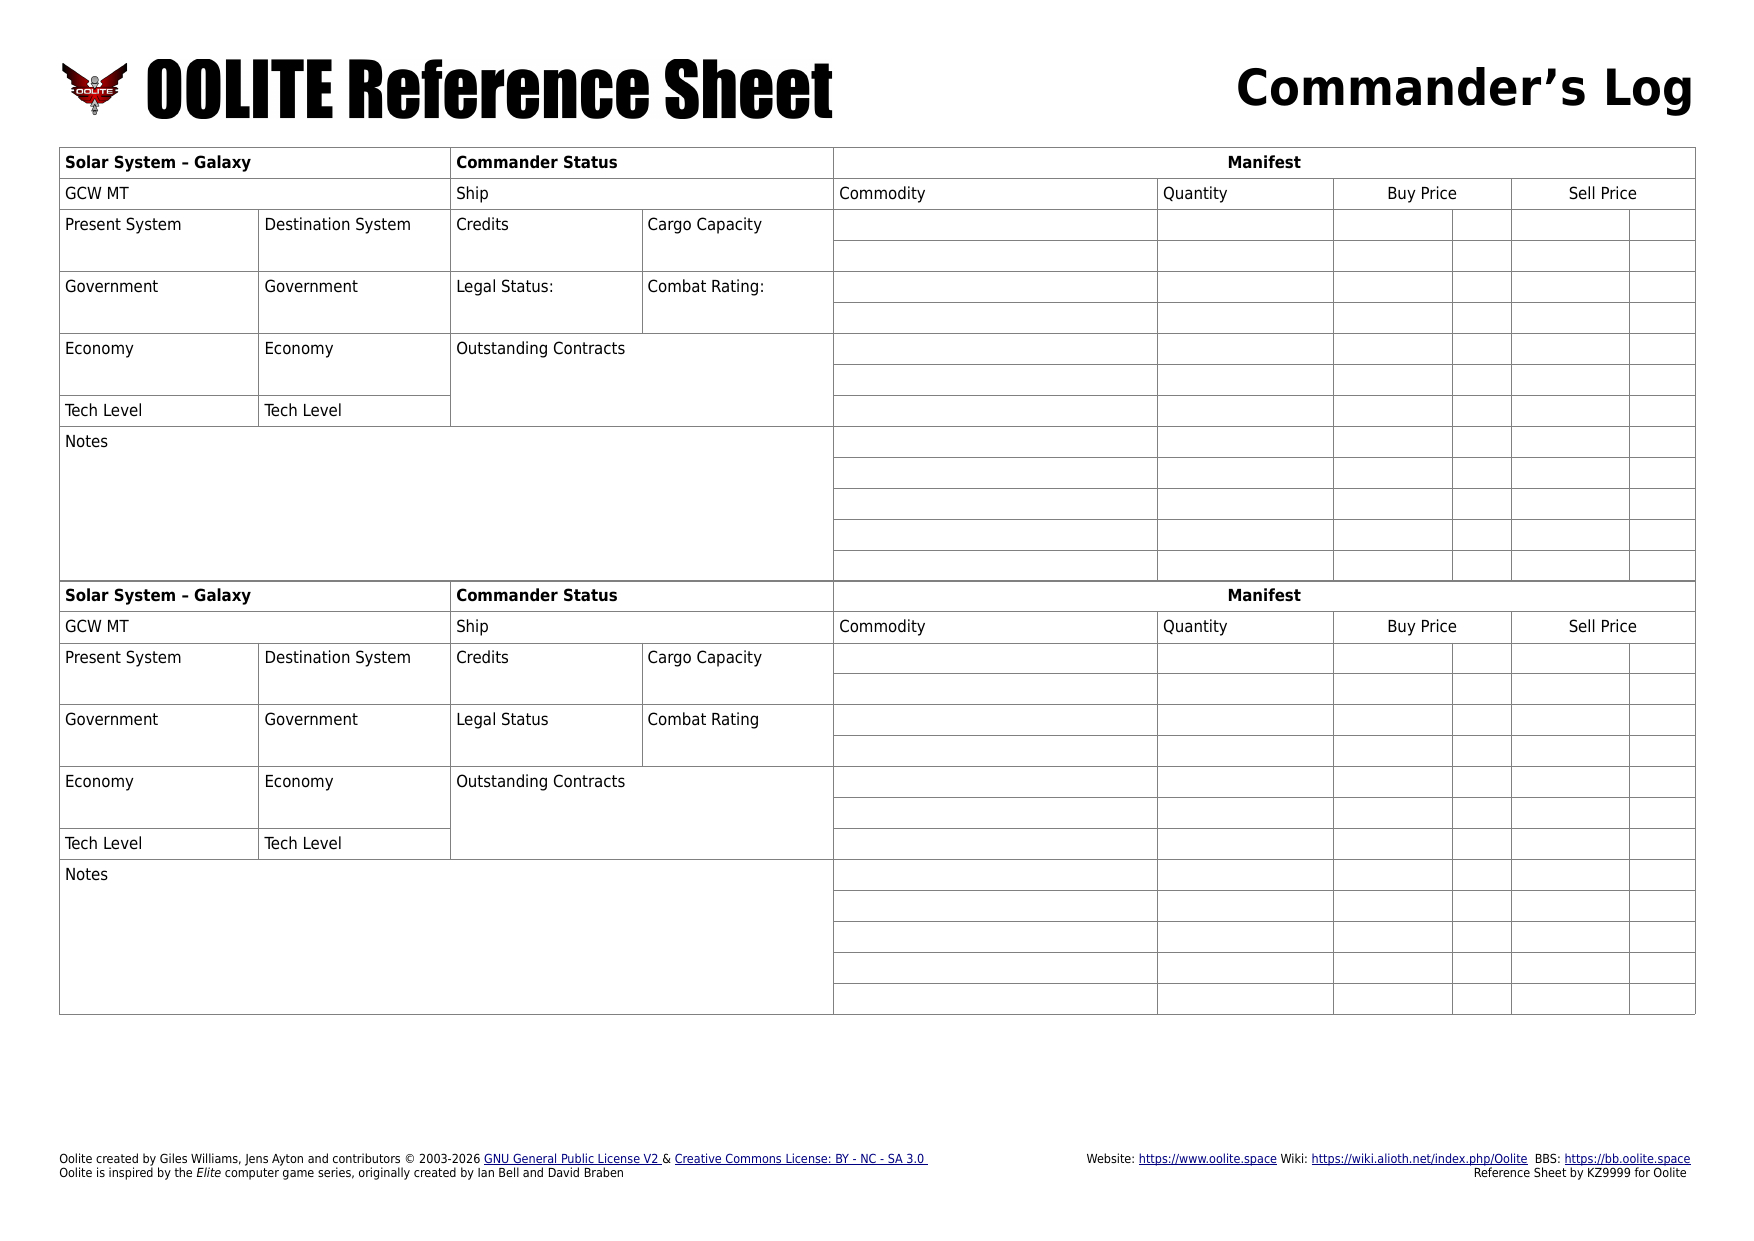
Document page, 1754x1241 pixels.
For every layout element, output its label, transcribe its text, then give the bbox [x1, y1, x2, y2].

table_cell [834, 427, 1157, 457]
table_cell Government [259, 705, 450, 766]
table_cell [834, 396, 1157, 426]
table_cell [1453, 489, 1511, 518]
picture [61, 56, 128, 122]
table_cell [1630, 860, 1695, 890]
table_cell [1453, 241, 1511, 271]
table_header Commander Status [451, 148, 833, 178]
table_cell Legal Status [451, 705, 642, 766]
table_cell [1512, 644, 1629, 673]
table_cell [1334, 644, 1452, 673]
table_cell Combat Rating: [643, 272, 833, 333]
table_cell [1512, 860, 1629, 890]
table_cell [1630, 334, 1695, 364]
table_cell [1630, 953, 1695, 983]
table_cell [1630, 644, 1695, 673]
table_cell [1512, 551, 1629, 580]
table_cell [1453, 736, 1511, 766]
table_cell [1158, 551, 1333, 580]
table_cell Economy [60, 767, 258, 828]
table_cell [1334, 674, 1452, 704]
table_cell Sell Price [1512, 179, 1695, 209]
table_cell [1630, 705, 1695, 735]
table_cell [1512, 829, 1629, 859]
table_cell [1630, 303, 1695, 333]
table_cell [1158, 984, 1333, 1014]
table_cell Commodity [834, 179, 1157, 209]
table_cell [1334, 767, 1452, 797]
table_cell [1334, 798, 1452, 828]
table_cell [1158, 860, 1333, 890]
table_cell [834, 674, 1157, 704]
table_cell [1334, 427, 1452, 457]
table_cell Sell Price [1512, 612, 1695, 642]
table_cell [1512, 984, 1629, 1014]
table_cell [1334, 303, 1452, 333]
table_cell [1512, 891, 1629, 921]
table_cell [1512, 334, 1629, 364]
table_cell [1158, 736, 1333, 766]
table_cell [1158, 891, 1333, 921]
table_cell [1453, 396, 1511, 426]
table_cell Buy Price [1334, 612, 1511, 642]
table_cell [1453, 458, 1511, 488]
table_cell Notes [60, 860, 833, 1014]
table_cell [1512, 798, 1629, 828]
table_cell [834, 210, 1157, 240]
table_cell [1512, 241, 1629, 271]
table_cell Combat Rating [643, 705, 833, 766]
table_cell [1453, 427, 1511, 457]
table_cell [1158, 922, 1333, 952]
table_cell [1334, 922, 1452, 952]
table_cell [1512, 736, 1629, 766]
table_cell [1512, 520, 1629, 549]
table_cell [834, 829, 1157, 859]
table_cell [1334, 551, 1452, 580]
table_cell [834, 272, 1157, 302]
table_cell [1453, 953, 1511, 983]
table_cell [1512, 458, 1629, 488]
table_cell [1630, 798, 1695, 828]
table_cell [834, 458, 1157, 488]
table_cell [1512, 365, 1629, 395]
table_header Solar System – Galaxy [60, 582, 450, 611]
table_cell [1334, 241, 1452, 271]
table_cell Destination System [259, 210, 450, 271]
table_cell [1512, 705, 1629, 735]
table_header Manifest [834, 148, 1695, 178]
table_cell [1512, 427, 1629, 457]
table_cell [834, 984, 1157, 1014]
table_cell [1630, 551, 1695, 580]
table_cell [1158, 644, 1333, 673]
table_cell [1334, 705, 1452, 735]
table_cell [1334, 736, 1452, 766]
table_cell [1630, 736, 1695, 766]
table_cell Credits [451, 644, 642, 704]
table_header Commander Status [451, 582, 833, 611]
table_cell Government [259, 272, 450, 333]
table_cell Present System [60, 644, 258, 704]
table_cell Present System [60, 210, 258, 271]
table_cell [1158, 365, 1333, 395]
table_cell [1453, 272, 1511, 302]
table_cell [1453, 334, 1511, 364]
table_cell [1512, 272, 1629, 302]
table_cell [1158, 520, 1333, 549]
table_cell [834, 551, 1157, 580]
table_cell [1334, 489, 1452, 518]
table_cell [1453, 644, 1511, 673]
table_cell [834, 860, 1157, 890]
table_cell [1334, 984, 1452, 1014]
table_cell Quantity [1158, 612, 1333, 642]
table_cell [1453, 829, 1511, 859]
table_cell [1453, 303, 1511, 333]
table_cell [1453, 674, 1511, 704]
table_cell Commodity [834, 612, 1157, 642]
table_cell Ship [451, 179, 833, 209]
table_cell [1512, 396, 1629, 426]
table_cell Credits [451, 210, 642, 271]
table_cell Quantity [1158, 179, 1333, 209]
table_cell Outstanding Contracts [451, 334, 833, 426]
table_cell [1630, 458, 1695, 488]
table_cell Legal Status: [451, 272, 642, 333]
table_cell [1158, 241, 1333, 271]
table_cell [1453, 984, 1511, 1014]
table_cell [1334, 891, 1452, 921]
table_cell [1512, 922, 1629, 952]
table_cell [1512, 489, 1629, 518]
table_cell [1158, 427, 1333, 457]
table_cell [1512, 210, 1629, 240]
table_cell [1453, 210, 1511, 240]
table_cell Economy [259, 334, 450, 395]
table_cell Government [60, 705, 258, 766]
table_cell [834, 891, 1157, 921]
table_cell [834, 241, 1157, 271]
table_cell [1630, 489, 1695, 518]
table_cell [1630, 922, 1695, 952]
table_cell [834, 365, 1157, 395]
table_cell [834, 334, 1157, 364]
table_cell Cargo Capacity [643, 644, 833, 704]
table_cell [1630, 767, 1695, 797]
table_cell [834, 736, 1157, 766]
table_cell [834, 767, 1157, 797]
table_cell [1158, 489, 1333, 518]
table_cell [1334, 520, 1452, 549]
table_cell [1158, 674, 1333, 704]
table_cell [1630, 241, 1695, 271]
table_cell [1158, 953, 1333, 983]
table_cell [1334, 396, 1452, 426]
table_cell [1630, 396, 1695, 426]
table_cell [1512, 953, 1629, 983]
table_cell [1512, 303, 1629, 333]
table_cell [1630, 891, 1695, 921]
table_cell [1630, 674, 1695, 704]
table_cell [1158, 767, 1333, 797]
table_cell [1512, 674, 1629, 704]
table_cell [1158, 705, 1333, 735]
table_cell Buy Price [1334, 179, 1511, 209]
table_cell [834, 303, 1157, 333]
table_cell [1334, 458, 1452, 488]
table_cell [1158, 798, 1333, 828]
table_cell [1334, 365, 1452, 395]
table_cell [834, 644, 1157, 673]
table_cell [1158, 396, 1333, 426]
table_cell [1630, 829, 1695, 859]
table_cell [1630, 984, 1695, 1014]
table_cell [1453, 705, 1511, 735]
table_cell [1630, 427, 1695, 457]
picture [147, 59, 833, 119]
table_cell Outstanding Contracts [451, 767, 833, 859]
table_cell [1334, 829, 1452, 859]
table_header Manifest [834, 582, 1695, 611]
table_cell Government [60, 272, 258, 333]
table_cell [1334, 953, 1452, 983]
table_cell Tech Level [259, 829, 450, 859]
table_header Solar System – Galaxy [60, 148, 450, 178]
table_cell [1453, 767, 1511, 797]
table_cell [1630, 210, 1695, 240]
table_cell Ship [451, 612, 833, 642]
table_cell [1512, 767, 1629, 797]
table_cell GCW MT [60, 179, 450, 209]
table_cell Tech Level [259, 396, 450, 426]
table_cell [1630, 272, 1695, 302]
table_cell Tech Level [60, 396, 258, 426]
table_cell GCW MT [60, 612, 450, 642]
table_cell [1158, 303, 1333, 333]
table_cell [834, 922, 1157, 952]
table_cell [834, 953, 1157, 983]
table_cell [1630, 520, 1695, 549]
table_cell [834, 520, 1157, 549]
table_cell Cargo Capacity [643, 210, 833, 271]
table_cell Destination System [259, 644, 450, 704]
table_cell Notes [60, 427, 833, 580]
table_cell [1453, 922, 1511, 952]
table_cell [1334, 210, 1452, 240]
table_cell [1158, 458, 1333, 488]
table_cell [1158, 829, 1333, 859]
table_cell Economy [259, 767, 450, 828]
table_cell [1453, 551, 1511, 580]
table_cell [1453, 520, 1511, 549]
table_cell [834, 705, 1157, 735]
table_cell [1453, 365, 1511, 395]
table_cell [1158, 334, 1333, 364]
table_cell [1334, 860, 1452, 890]
table_cell [1334, 272, 1452, 302]
table_cell [1453, 798, 1511, 828]
table_cell Tech Level [60, 829, 258, 859]
table_cell [1630, 365, 1695, 395]
table_cell [1453, 860, 1511, 890]
table_cell [1453, 891, 1511, 921]
table_cell [1334, 334, 1452, 364]
table_cell [1158, 272, 1333, 302]
table_cell [834, 489, 1157, 518]
table_cell [834, 798, 1157, 828]
table_cell Economy [60, 334, 258, 395]
table_cell [1158, 210, 1333, 240]
